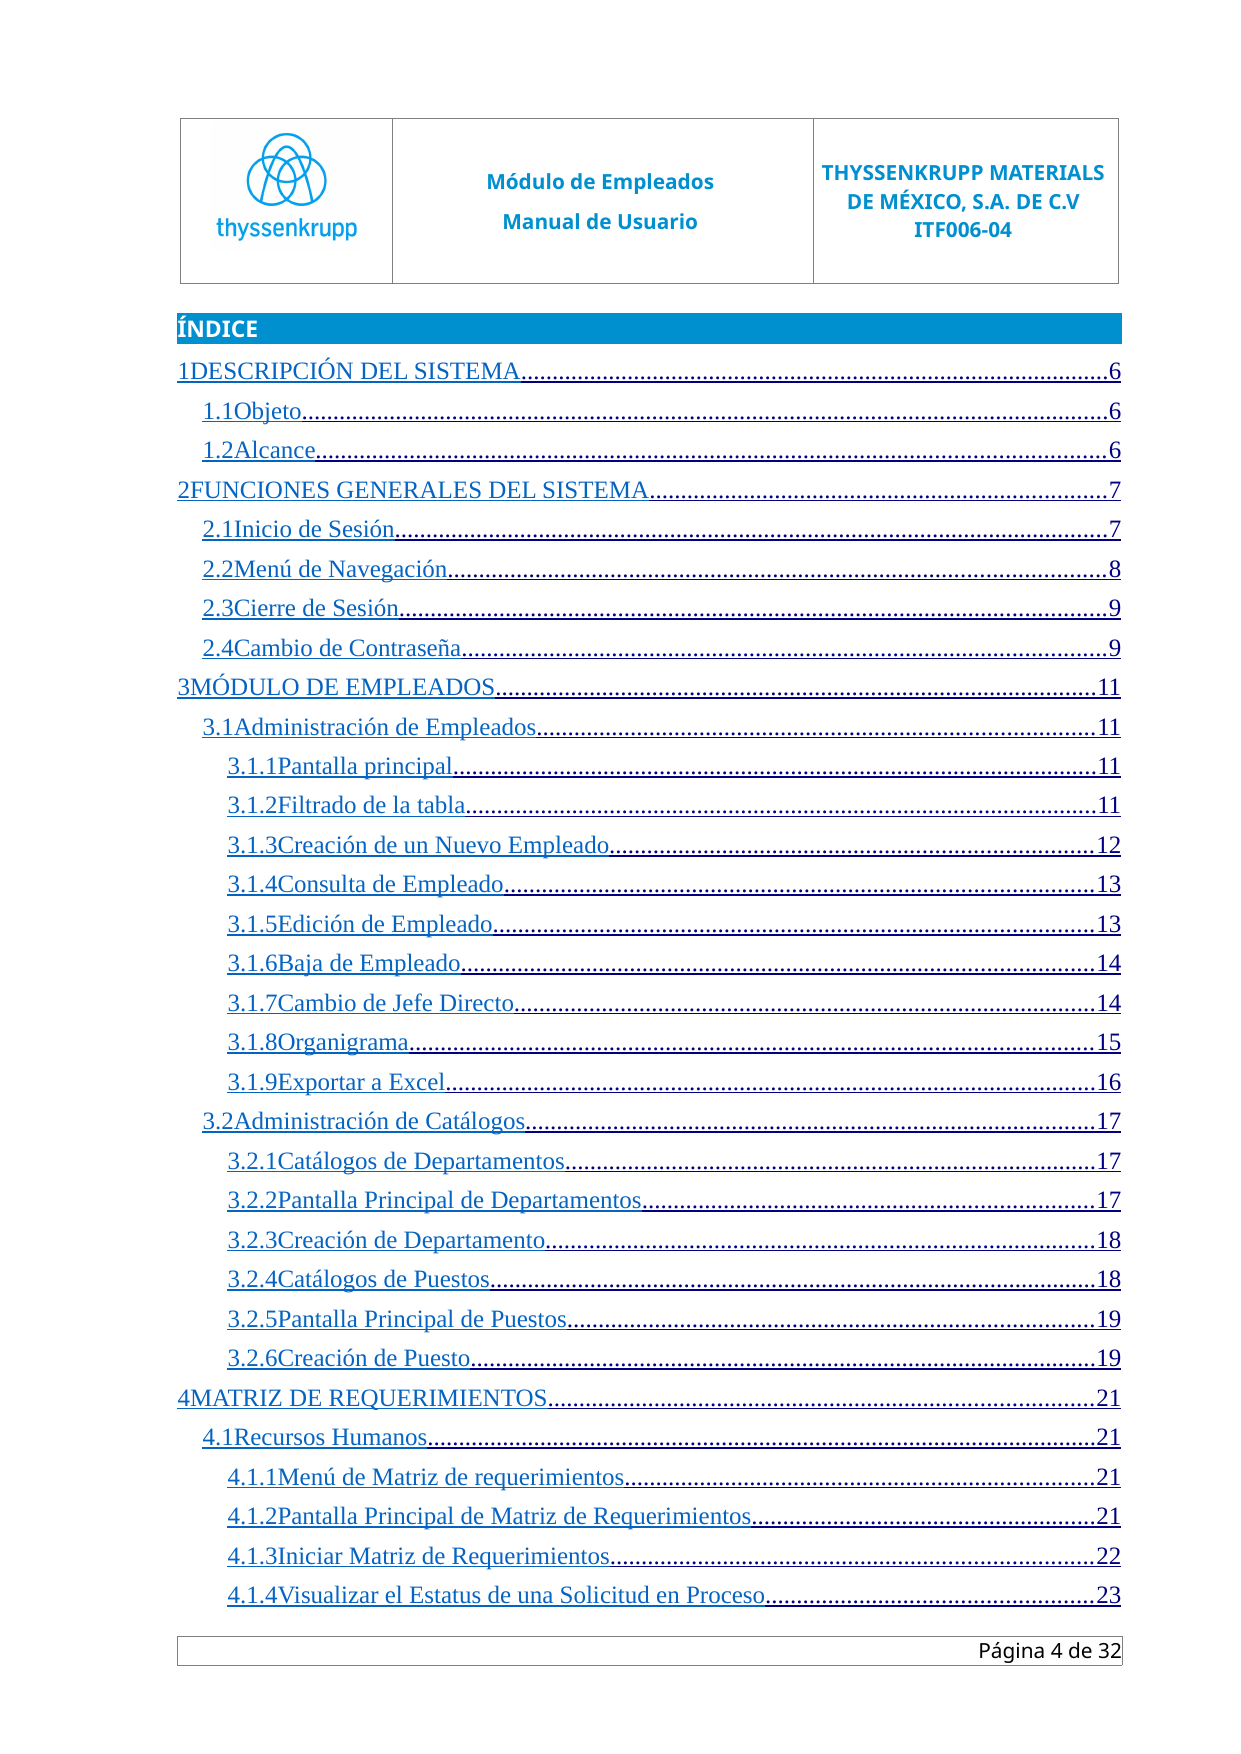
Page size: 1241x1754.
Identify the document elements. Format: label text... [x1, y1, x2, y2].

text 3.2.4 Catálogos de Puestos 18 [227, 1264, 1122, 1293]
text 3.2.5 Pantalla Principal de Puestos 19 [227, 1304, 1122, 1333]
text 3.2.6 Creación de Puesto 19 [227, 1343, 1122, 1372]
text ÍNDICE [177, 313, 1122, 344]
text 3.1.4 Consulta de Empleado 13 [227, 869, 1122, 899]
text 1 DESCRIPCIÓN DEL SISTEMA 6 [177, 356, 1122, 385]
text 3.2.2 Pantalla Principal de Departamentos 17 [227, 1185, 1122, 1214]
text 2.1 Inicio de Sesión 7 [202, 514, 1122, 543]
text 3.1.2 Filtrado de la tabla 11 [227, 791, 1122, 820]
text 3.1.7 Cambio de Jefe Directo 14 [227, 988, 1122, 1017]
text 2.2 Menú de Navegación 8 [202, 554, 1122, 583]
text 3.1.5 Edición de Empleado 13 [227, 909, 1122, 938]
text 4.1.2 Pantalla Principal de Matriz de Requerimientos 21 [227, 1501, 1122, 1530]
text 3 MÓDULO DE EMPLEADOS 11 [177, 672, 1122, 701]
text 2.4 Cambio de Contraseña 9 [202, 633, 1122, 662]
text 4.1.1 Menú de Matriz de requerimientos 21 [227, 1462, 1122, 1491]
text 3.2 Administración de Catálogos 17 [202, 1106, 1122, 1136]
text 1.1 Objeto 6 [202, 396, 1122, 425]
text 3.2.3 Creación de Departamento 18 [227, 1225, 1122, 1254]
text 3.1.6 Baja de Empleado 14 [227, 948, 1122, 978]
text 3.1 Administración de Empleados 11 [202, 712, 1122, 741]
text 3.1.9 Exportar a Excel 16 [227, 1067, 1122, 1096]
text 2.3 Cierre de Sesión 9 [202, 593, 1122, 622]
text 3.1.1 Pantalla principal 11 [227, 751, 1122, 780]
text 3.1.3 Creación de un Nuevo Empleado 12 [227, 830, 1122, 859]
text 1.2 Alcance 6 [202, 435, 1122, 464]
text 2 FUNCIONES GENERALES DEL SISTEMA 7 [177, 475, 1122, 504]
text 4.1 Recursos Humanos 21 [202, 1422, 1122, 1451]
text 3.1.8 Organigrama 15 [227, 1027, 1122, 1057]
text 4 MATRIZ DE REQUERIMIENTOS 21 [177, 1383, 1122, 1412]
text 3.2.1 Catálogos de Departamentos 17 [227, 1146, 1122, 1175]
text 4.1.4 Visualizar el Estatus de una Solicitud en Proceso 23 [227, 1580, 1122, 1609]
text 4.1.3 Iniciar Matriz de Requerimientos 22 [227, 1541, 1122, 1570]
